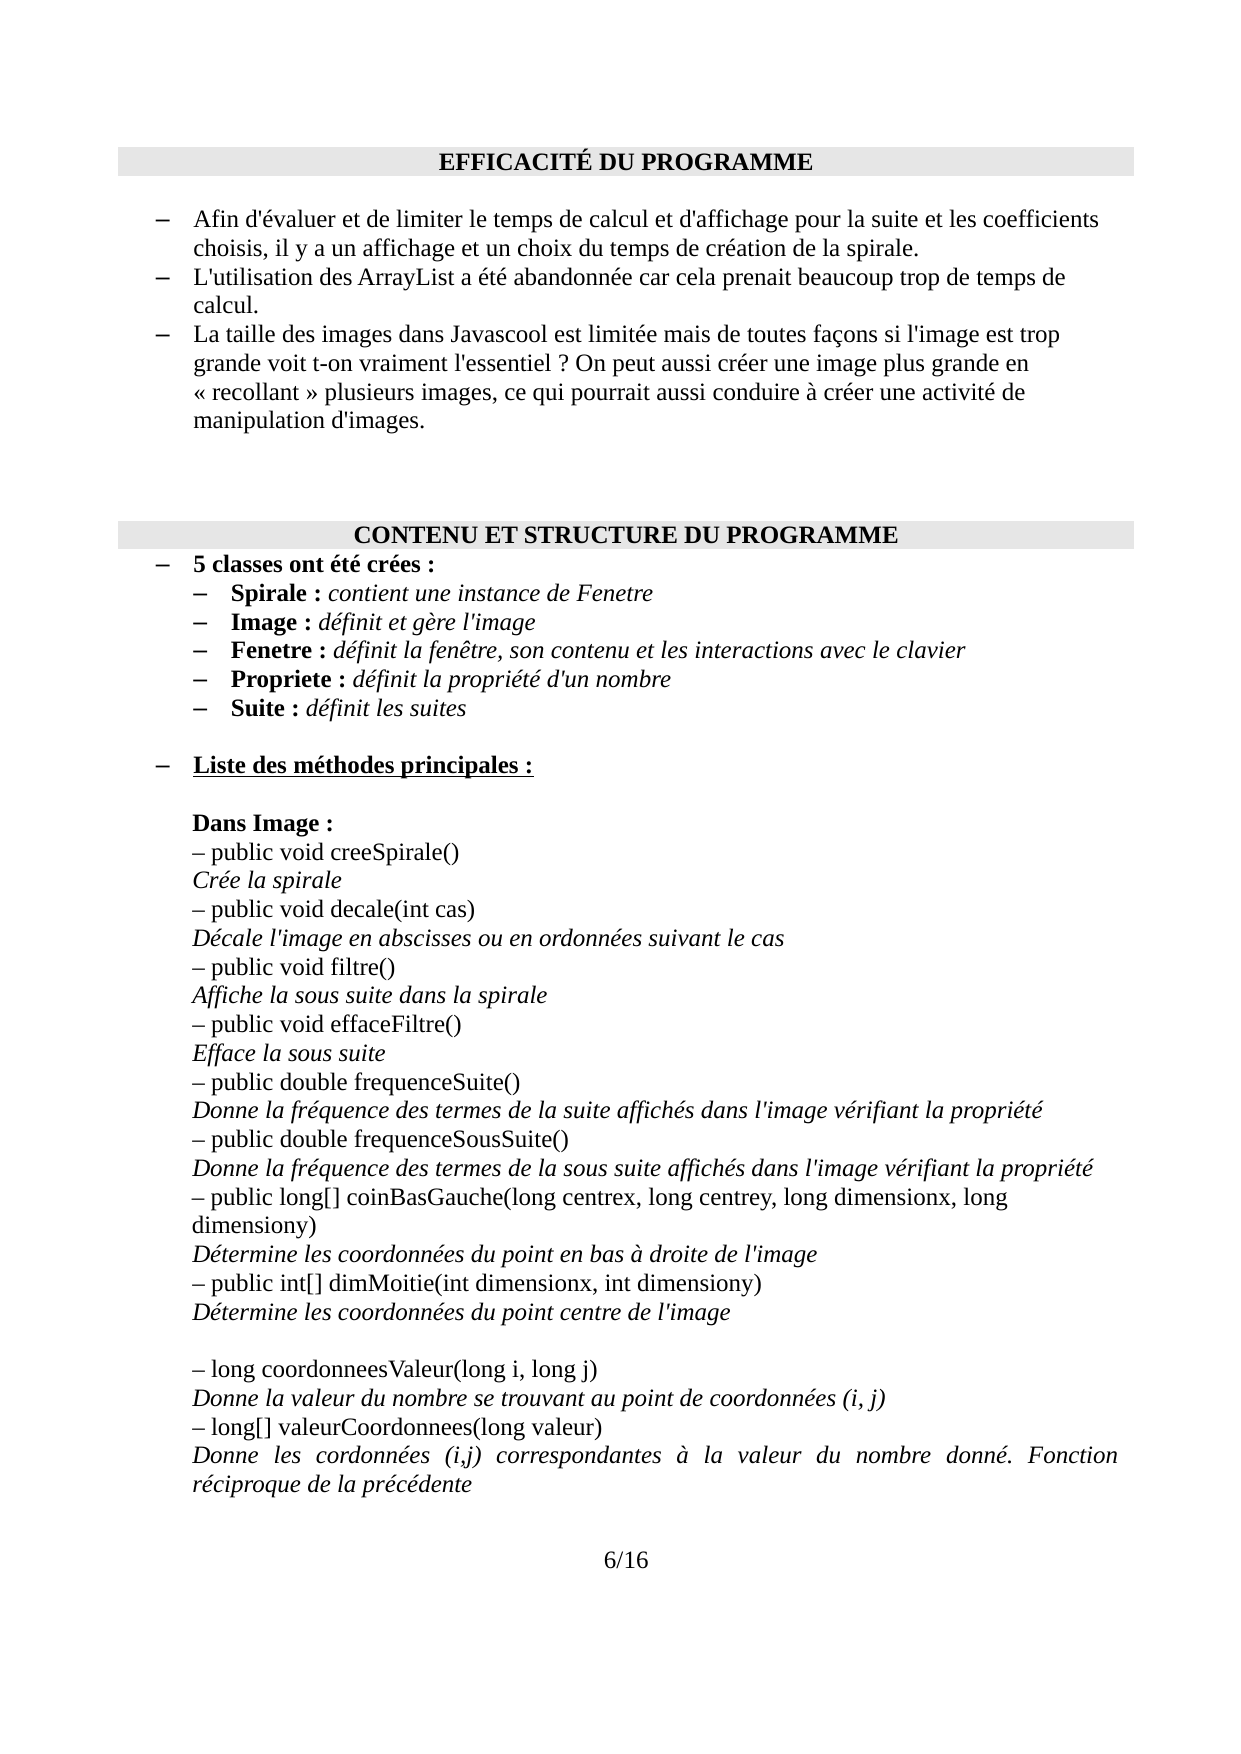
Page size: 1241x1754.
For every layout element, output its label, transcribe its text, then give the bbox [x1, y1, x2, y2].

text – public double frequenceSuite() [118, 1067, 1134, 1096]
list Fenetre : définit la fenêtre, son contenu et les interactions avec le clavier [193, 636, 1134, 664]
list Afin d'évaluer et de limiter le temps de calcul et d'affichage pour la suite et les coefficients choisis, il y a un affichage et un choix du temps de création de la spirale. [156, 204, 1134, 262]
list La taille des images dans Javascool est limitée mais de toutes façons si l'image est trop grande voit t-on vraiment l'essentiel ? On peut aussi créer une image plus grande en « recollant » plusieurs images, ce qui pourrait aussi conduire à créer une activité de manipulation d'images. [156, 319, 1134, 434]
text Dans Image : [118, 808, 1134, 837]
text Donne la valeur du nombre se trouvant au point de coordonnées (i, j) [118, 1383, 1134, 1412]
text – public void filtre() [118, 952, 1134, 981]
text – public int[] dimMoitie(int dimensionx, int dimensiony) [118, 1268, 1134, 1297]
list L'utilisation des ArrayList a été abandonnée car cela prenait beaucoup trop de temps de calcul. [156, 262, 1134, 319]
text Décale l'image en abscisses ou en ordonnées suivant le cas [118, 923, 1134, 952]
text – public double frequenceSousSuite() [118, 1124, 1134, 1153]
text Donne la fréquence des termes de la sous suite affichés dans l'image vérifiant la propriété [118, 1153, 1134, 1182]
text – public void decale(int cas) [118, 894, 1134, 923]
list Propriete : définit la propriété d'un nombre [193, 664, 1134, 693]
text Affiche la sous suite dans la spirale [118, 981, 1134, 1009]
text – public void creeSpirale() [118, 837, 1134, 866]
list 5 classes ont été crées : [156, 549, 1134, 578]
text Donne la fréquence des termes de la suite affichés dans l'image vérifiant la propriété [118, 1096, 1134, 1124]
list Spirale : contient une instance de Fenetre [193, 578, 1134, 607]
text CONTENU ET STRUCTURE DU PROGRAMME [118, 521, 1134, 549]
text Crée la spirale [118, 866, 1134, 894]
text – long coordonneesValeur(long i, long j) [118, 1354, 1134, 1383]
list Suite : définit les suites [193, 693, 1134, 722]
text Efface la sous suite [118, 1038, 1134, 1067]
text Détermine les coordonnées du point centre de l'image [118, 1297, 1134, 1326]
text Détermine les coordonnées du point en bas à droite de l'image [118, 1239, 1134, 1268]
list Image : définit et gère l'image [193, 607, 1134, 636]
list Liste des méthodes principales : [156, 751, 1134, 779]
text EFFICACITÉ DU PROGRAMME [118, 147, 1134, 176]
text Donne les cordonnées (i,j) correspondantes à la valeur du nombre donné. Fonction réciproque de la précédente [118, 1441, 1134, 1498]
text – long[] valeurCoordonnees(long valeur) [118, 1412, 1134, 1441]
text – public long[] coinBasGauche(long centrex, long centrey, long dimensionx, long dimensiony) [173, 1182, 1134, 1239]
text – public void effaceFiltre() [118, 1009, 1134, 1038]
